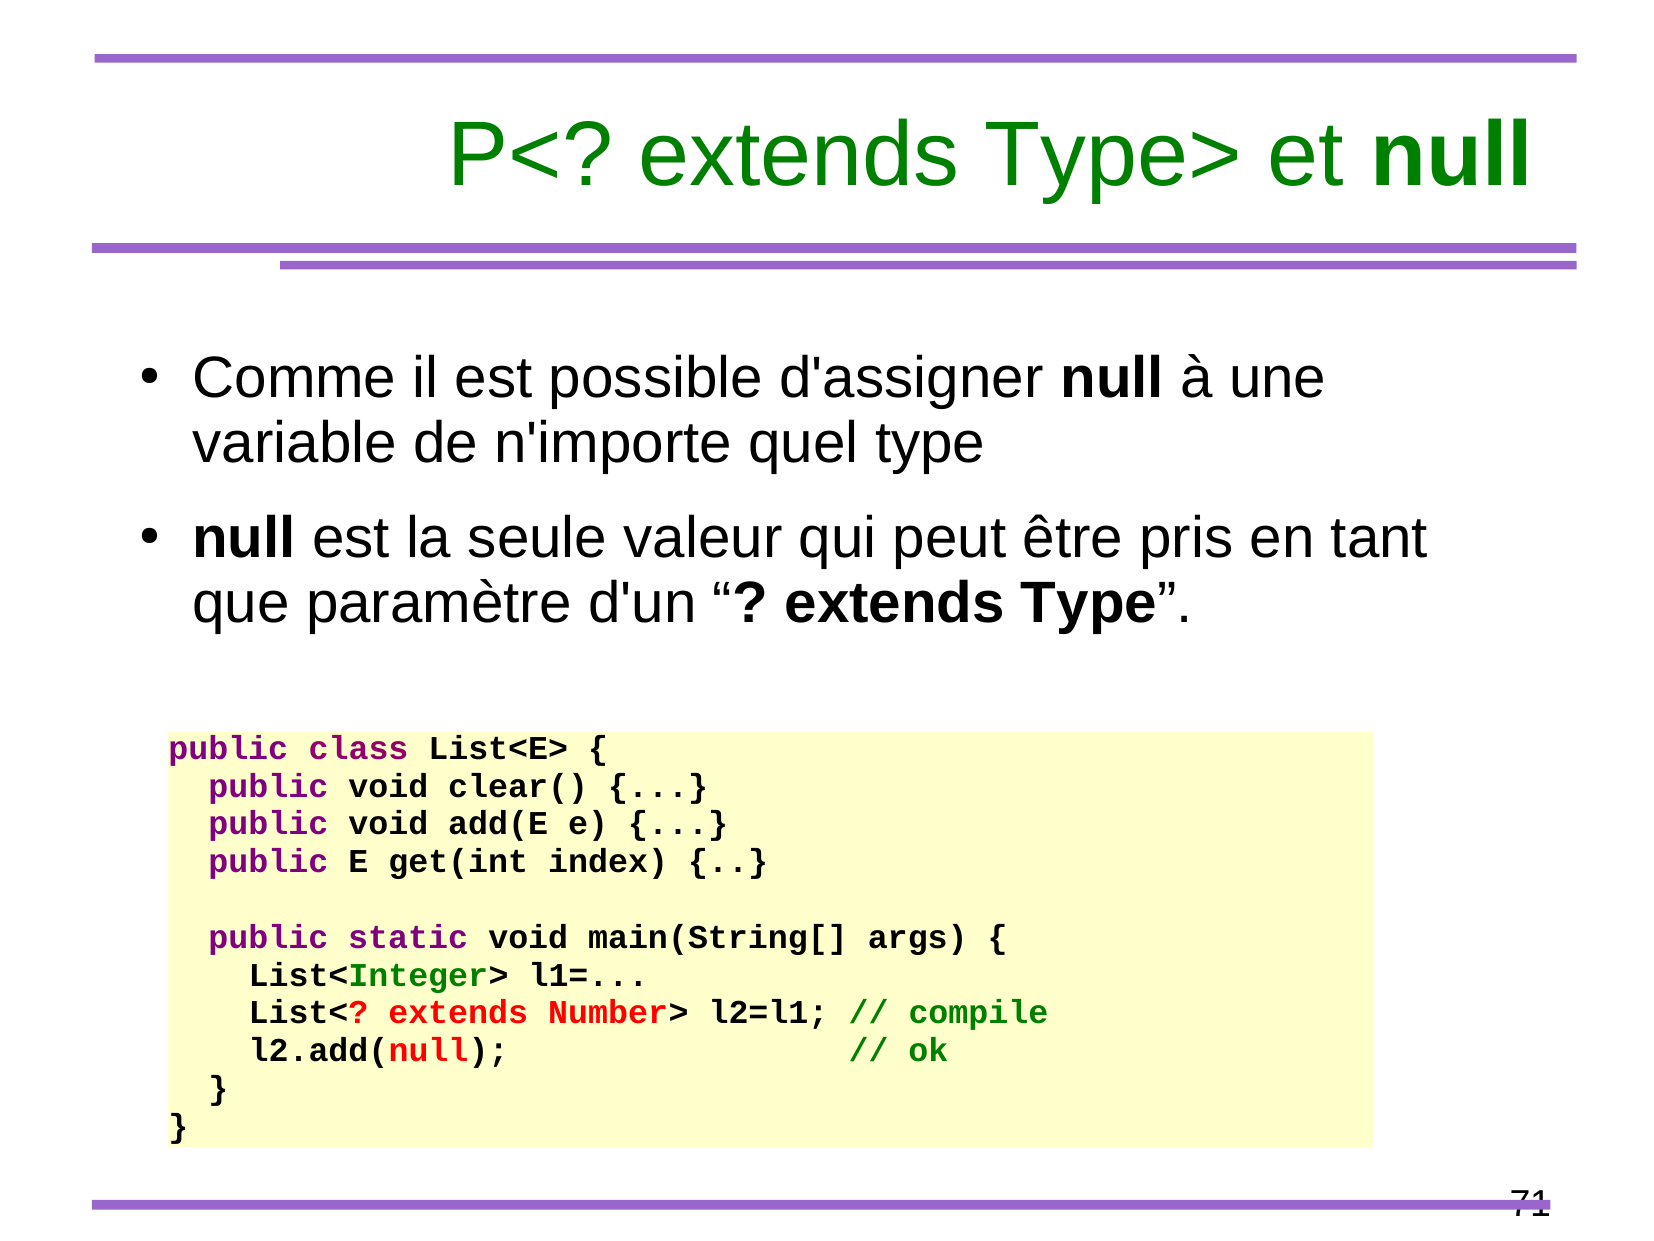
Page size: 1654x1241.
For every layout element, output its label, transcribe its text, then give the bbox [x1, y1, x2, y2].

list Comme il est possible d'assigner null à une variable de n'importe quel type null est la seule valeur qui peut être pris en tant que paramètre d'un “? extends Type”. [121, 344, 1534, 1127]
text_box public class List<E> { public void clear() {...} public void add(E e) {...} public E get(int index) {..} public static void main(String[] args) { List<Integer> l1=... List<? extends Number> l2=l1; // compile l2.add(null); // ok } } [168, 731, 1374, 1148]
title P<? extends Type> et null [121, 49, 1534, 257]
